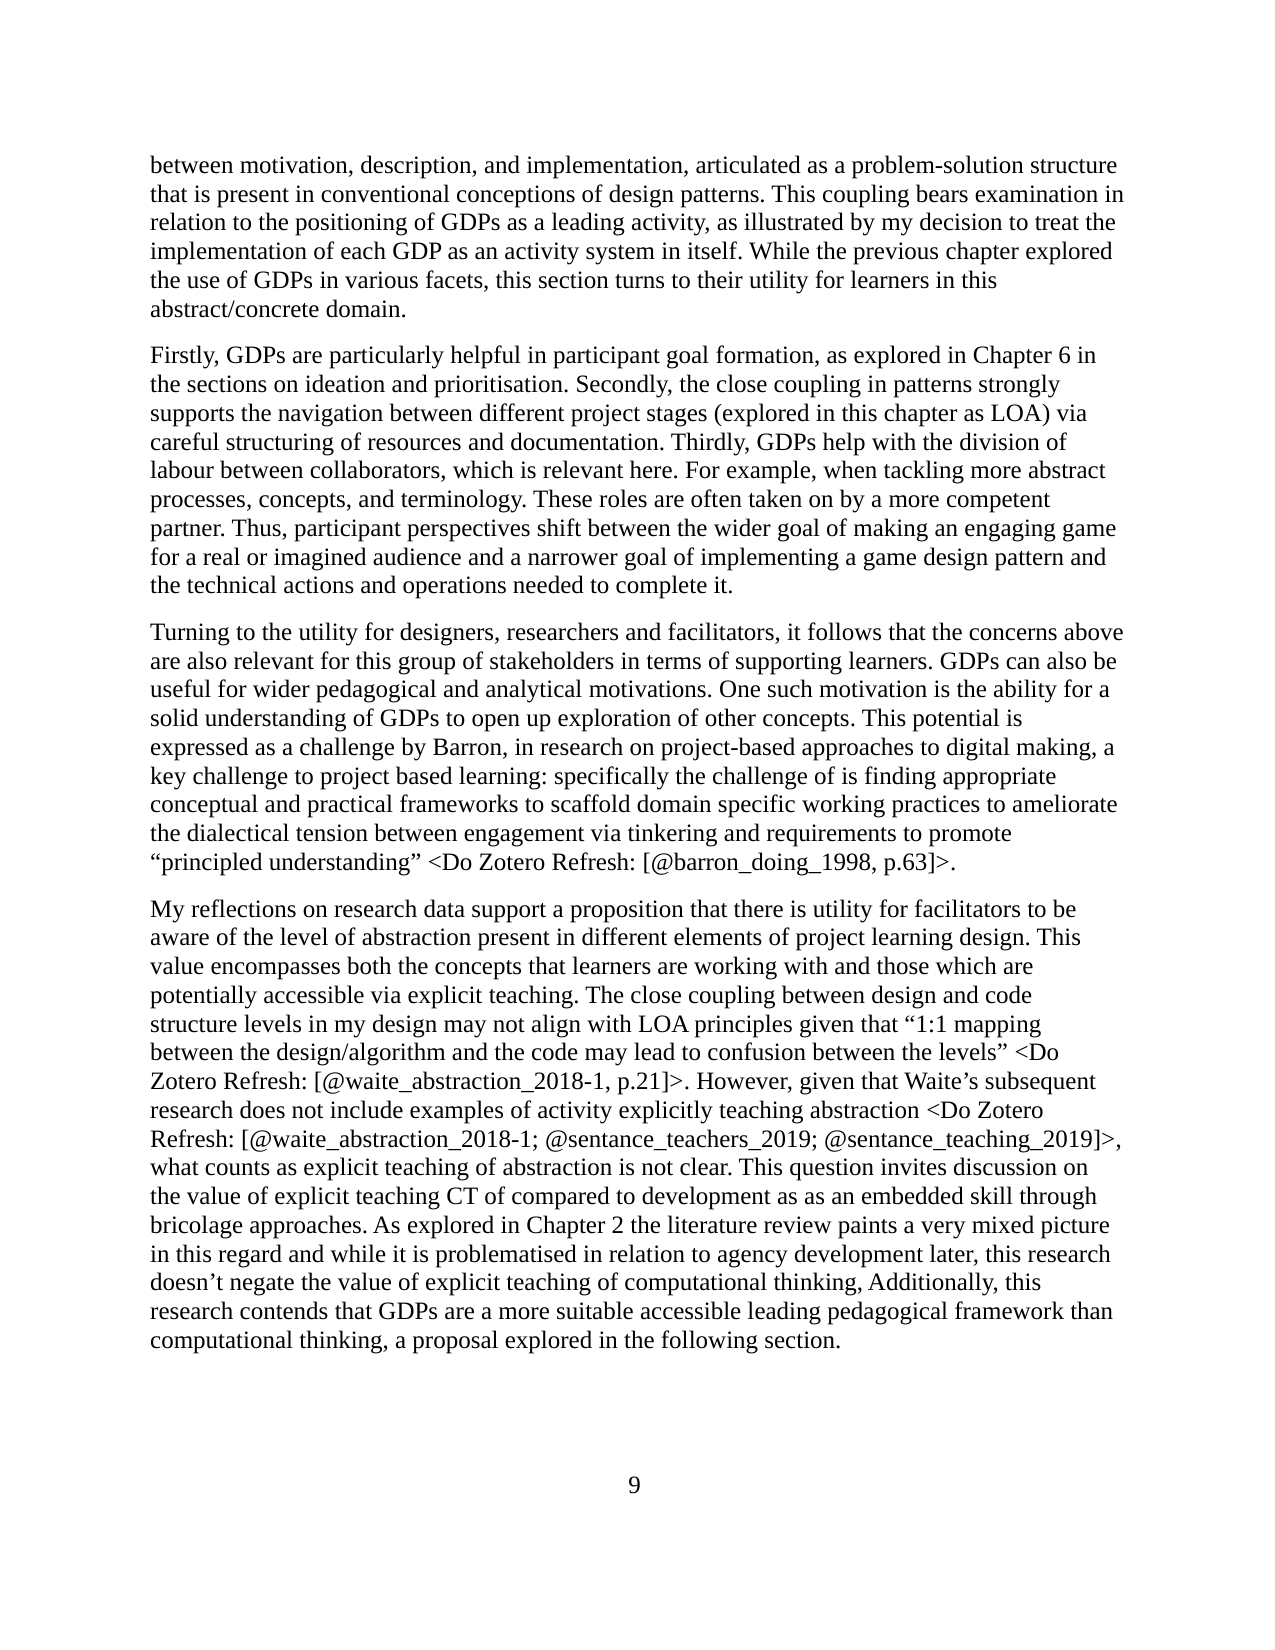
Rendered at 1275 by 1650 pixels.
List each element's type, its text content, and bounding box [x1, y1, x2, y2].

text Turning to the utility for designers, researchers and facilitators, it follows that the concerns above are also relevant for this group of stakeholders in terms of supporting learners. GDPs can also be useful for wider pedagogical and analytical motivations. One such motivation is the ability for a solid understanding of GDPs to open up exploration of other concepts. This potential is expressed as a challenge by Barron, in research on project-based approaches to digital making, a key challenge to project based learning: specifically the challenge of is finding appropriate conceptual and practical frameworks to scaffold domain specific working practices to ameliorate the dialectical tension between engagement via tinkering and requirements to promote “principled understanding” <Do Zotero Refresh: [@barron_doing_1998, p.63]>. [150, 617, 1125, 876]
text My reflections on research data support a proposition that there is utility for facilitators to be aware of the level of abstraction present in different elements of project learning design. This value encompasses both the concepts that learners are working with and those which are potentially accessible via explicit teaching. The close coupling between design and code structure levels in my design may not align with LOA principles given that “1:1 mapping between the design/algorithm and the code may lead to confusion between the levels” <Do Zotero Refresh: [@waite_abstraction_2018-1, p.21]>. However, given that Waite’s subsequent research does not include examples of activity explicitly teaching abstraction <Do Zotero Refresh: [@waite_abstraction_2018-1; @sentance_teachers_2019; @sentance_teaching_2019]>, what counts as explicit teaching of abstraction is not clear. This question invites discussion on the value of explicit teaching CT of compared to development as as an embedded skill through bricolage approaches. As explored in Chapter 2 the literature review paints a very mixed picture in this regard and while it is problematised in relation to agency development later, this research doesn’t negate the value of explicit teaching of computational thinking, Additionally, this research contends that GDPs are a more suitable accessible leading pedagogical framework than computational thinking, a proposal explored in the following section. [150, 894, 1125, 1354]
text Firstly, GDPs are particularly helpful in participant goal formation, as explored in Chapter 6 in the sections on ideation and prioritisation. Secondly, the close coupling in patterns strongly supports the navigation between different project stages (explored in this chapter as LOA) via careful structuring of resources and documentation. Thirdly, GDPs help with the division of labour between collaborators, which is relevant here. For example, when tackling more abstract processes, concepts, and terminology. These roles are often taken on by a more competent partner. Thus, participant perspectives shift between the wider goal of making an engaging game for a real or imagined audience and a narrower goal of implementing a game design pattern and the technical actions and operations needed to complete it. [150, 340, 1125, 599]
text between motivation, description, and implementation, articulated as a problem-solution structure that is present in conventional conceptions of design patterns. This coupling bears examination in relation to the positioning of GDPs as a leading activity, as illustrated by my decision to treat the implementation of each GDP as an activity system in itself. While the previous chapter explored the use of GDPs in various facets, this section turns to their utility for learners in this abstract/concrete domain. [150, 150, 1125, 322]
